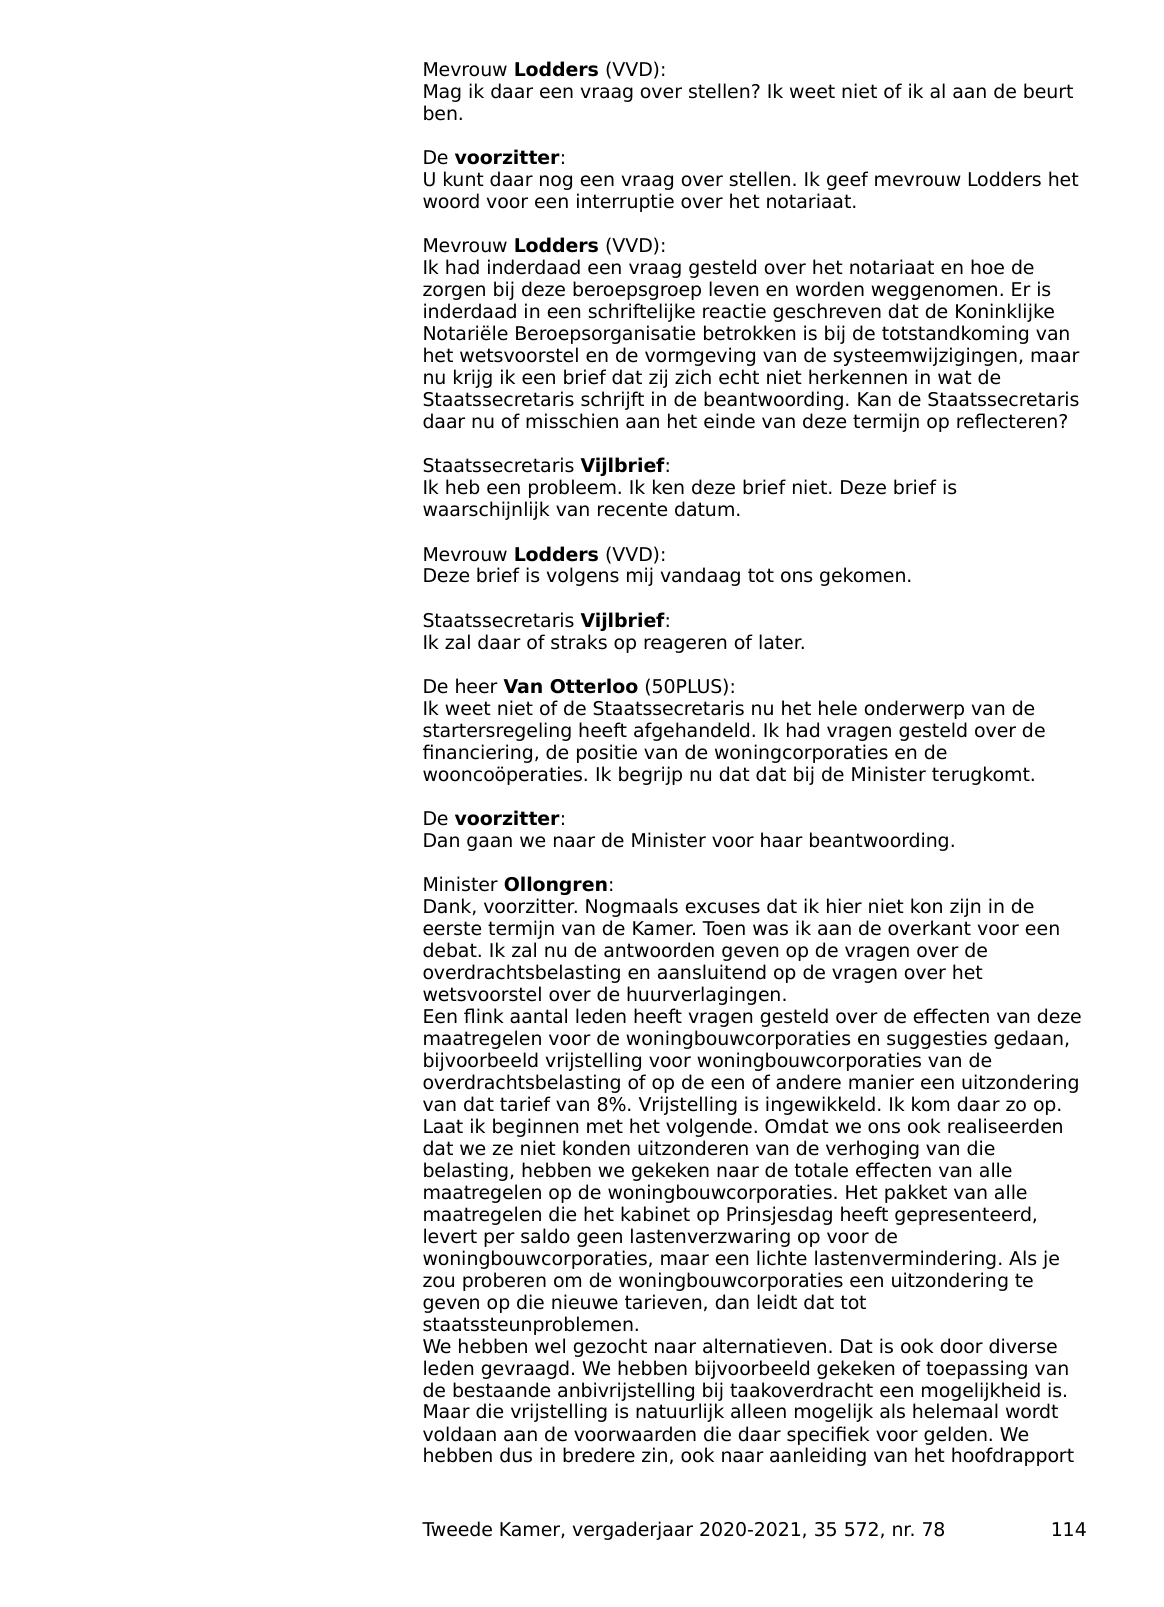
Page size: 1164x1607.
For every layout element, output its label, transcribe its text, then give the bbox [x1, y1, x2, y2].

text Deze brief is volgens mij vandaag tot ons gekomen. [422, 565, 1087, 587]
text U kunt daar nog een vraag over stellen. Ik geef mevrouw Lodders het woord voor een interruptie over het notariaat. [422, 169, 1087, 213]
text Een flink aantal leden heeft vragen gesteld over de effecten van deze maatregelen voor de woningbouwcorporaties en suggesties gedaan, bijvoorbeeld vrijstelling voor woningbouwcorporaties van de overdrachtsbelasting of op de een of andere manier een uitzondering van dat tarief van 8%. Vrijstelling is ingewikkeld. Ik kom daar zo op. Laat ik beginnen met het volgende. Omdat we ons ook realiseerden dat we ze niet konden uitzonderen van de verhoging van die belasting, hebben we gekeken naar de totale effecten van alle maatregelen op de woningbouwcorporaties. Het pakket van alle maatregelen die het kabinet op Prinsjesdag heeft gepresenteerd, levert per saldo geen lastenverzwaring op voor de woningbouwcorporaties, maar een lichte lastenvermindering. Als je zou proberen om de woningbouwcorporaties een uitzondering te geven op die nieuwe tarieven, dan leidt dat tot staatssteunproblemen. [422, 1006, 1087, 1336]
text Ik heb een probleem. Ik ken deze brief niet. Deze brief is waarschijnlijk van recente datum. [422, 477, 1087, 521]
text Mag ik daar een vraag over stellen? Ik weet niet of ik al aan de beurt ben. [422, 81, 1087, 125]
text Staatssecretaris Vijlbrief: [422, 455, 1087, 477]
text Ik zal daar of straks op reageren of later. [422, 632, 1087, 653]
text Staatssecretaris Vijlbrief: [422, 609, 1087, 632]
text De heer Van Otterloo (50PLUS): [422, 676, 1087, 698]
text Ik weet niet of de Staatssecretaris nu het hele onderwerp van de startersregeling heeft afgehandeld. Ik had vragen gesteld over de financiering, de positie van de woningcorporaties en de wooncoöperaties. Ik begrijp nu dat dat bij de Minister terugkomt. [422, 698, 1087, 786]
text We hebben wel gezocht naar alternatieven. Dat is ook door diverse leden gevraagd. We hebben bijvoorbeeld gekeken of toepassing van de bestaande anbivrijstelling bij taakoverdracht een mogelijkheid is. Maar die vrijstelling is natuurlijk alleen mogelijk als helemaal wordt voldaan aan de voorwaarden die daar specifiek voor gelden. We hebben dus in bredere zin, ook naar aanleiding van het hoofdrapport [422, 1336, 1087, 1467]
text Dank, voorzitter. Nogmaals excuses dat ik hier niet kon zijn in de eerste termijn van de Kamer. Toen was ik aan de overkant voor een debat. Ik zal nu de antwoorden geven op de vragen over de overdrachtsbelasting en aansluitend op de vragen over het wetsvoorstel over de huurverlagingen. [422, 896, 1087, 1006]
text Minister Ollongren: [422, 874, 1087, 896]
text Ik had inderdaad een vraag gesteld over het notariaat en hoe de zorgen bij deze beroepsgroep leven en worden weggenomen. Er is inderdaad in een schriftelijke reactie geschreven dat de Koninklijke Notariële Beroepsorganisatie betrokken is bij de totstandkoming van het wetsvoorstel en de vormgeving van de systeemwijzigingen, maar nu krijg ik een brief dat zij zich echt niet herkennen in wat de Staatssecretaris schrijft in de beantwoording. Kan de Staatssecretaris daar nu of misschien aan het einde van deze termijn op reflecteren? [422, 257, 1087, 433]
text De voorzitter: [422, 147, 1087, 169]
text Mevrouw Lodders (VVD): [422, 235, 1087, 257]
text De voorzitter: [422, 808, 1087, 830]
text Mevrouw Lodders (VVD): [422, 59, 1087, 81]
text Dan gaan we naar de Minister voor haar beantwoording. [422, 830, 1087, 852]
text Mevrouw Lodders (VVD): [422, 543, 1087, 565]
